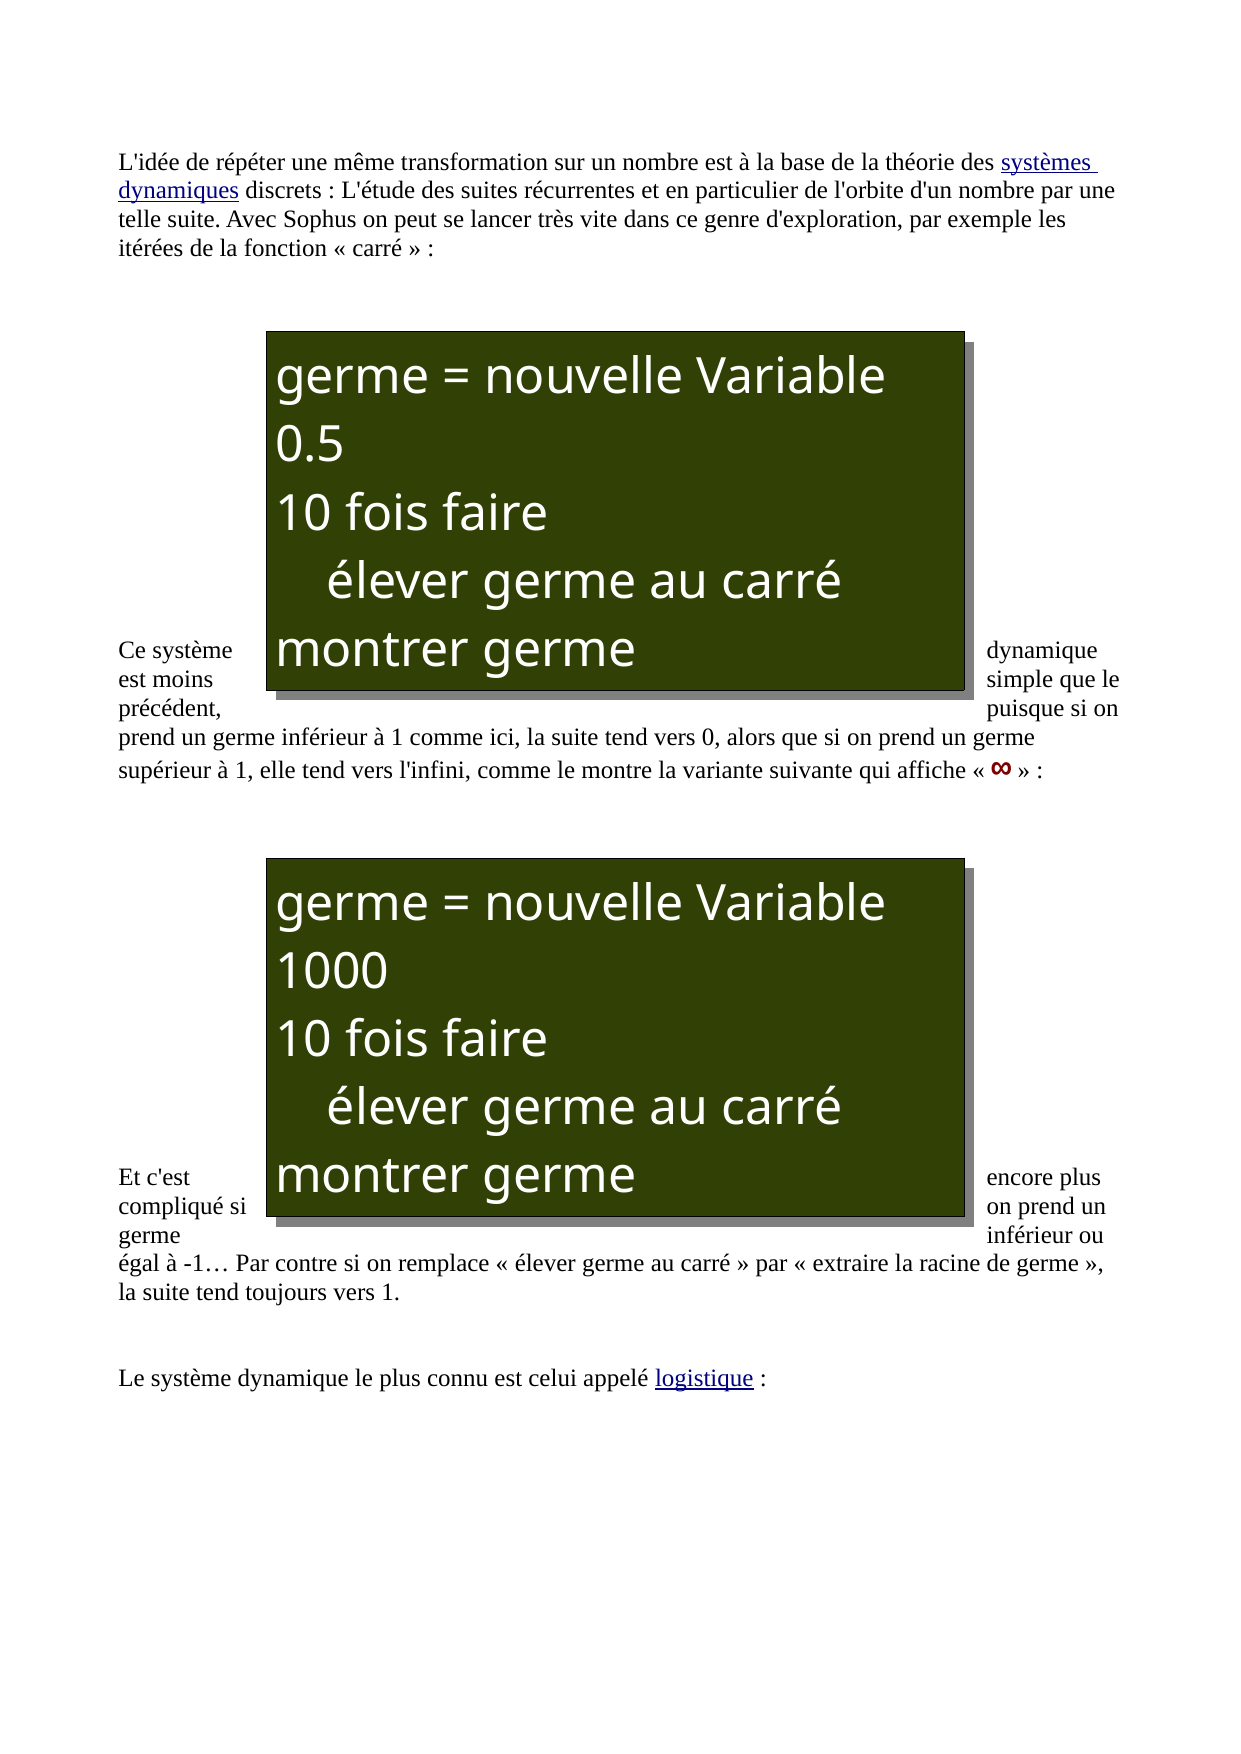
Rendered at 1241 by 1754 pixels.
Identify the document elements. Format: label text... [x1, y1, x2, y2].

text germe = nouvelle Variable 1000 [275, 867, 955, 1003]
text élever germe au carré [275, 1071, 955, 1139]
text germe = nouvelle Variable 0.5 [275, 340, 955, 476]
text L'idée de répéter une même transformation sur un nombre est à la base de la théorie des systèmes dynamiques discrets : L'étude des suites récurrentes et en particulier de l'orbite d'un nombre par une telle suite. Avec Sophus on peut se lancer très vite dans ce genre d'exploration, par exemple les itérées de la fonction « carré » : [118, 147, 1122, 262]
text Et c'est encore plus compliqué si on prend un germe inférieur ou égal à -1… Par contre si on remplace « élever germe au carré » par « extraire la racine de germe », la suite tend toujours vers 1. [118, 1162, 1122, 1306]
text 10 fois faire [275, 1003, 955, 1071]
text Le système dynamique le plus connu est celui appelé logistique : [118, 1363, 1122, 1392]
text montrer germe [275, 1139, 955, 1207]
text montrer germe [275, 613, 955, 681]
text Ce système dynamique est moins simple que le précédent, puisque si on prend un germe inférieur à 1 comme ici, la suite tend vers 0, alors que si on prend un germe supérieur à 1, elle tend vers l'infini, comme le montre la variante suivante qui affiche « ∞ » : [118, 636, 1122, 788]
text 10 fois faire [275, 476, 955, 544]
text élever germe au carré [275, 544, 955, 613]
